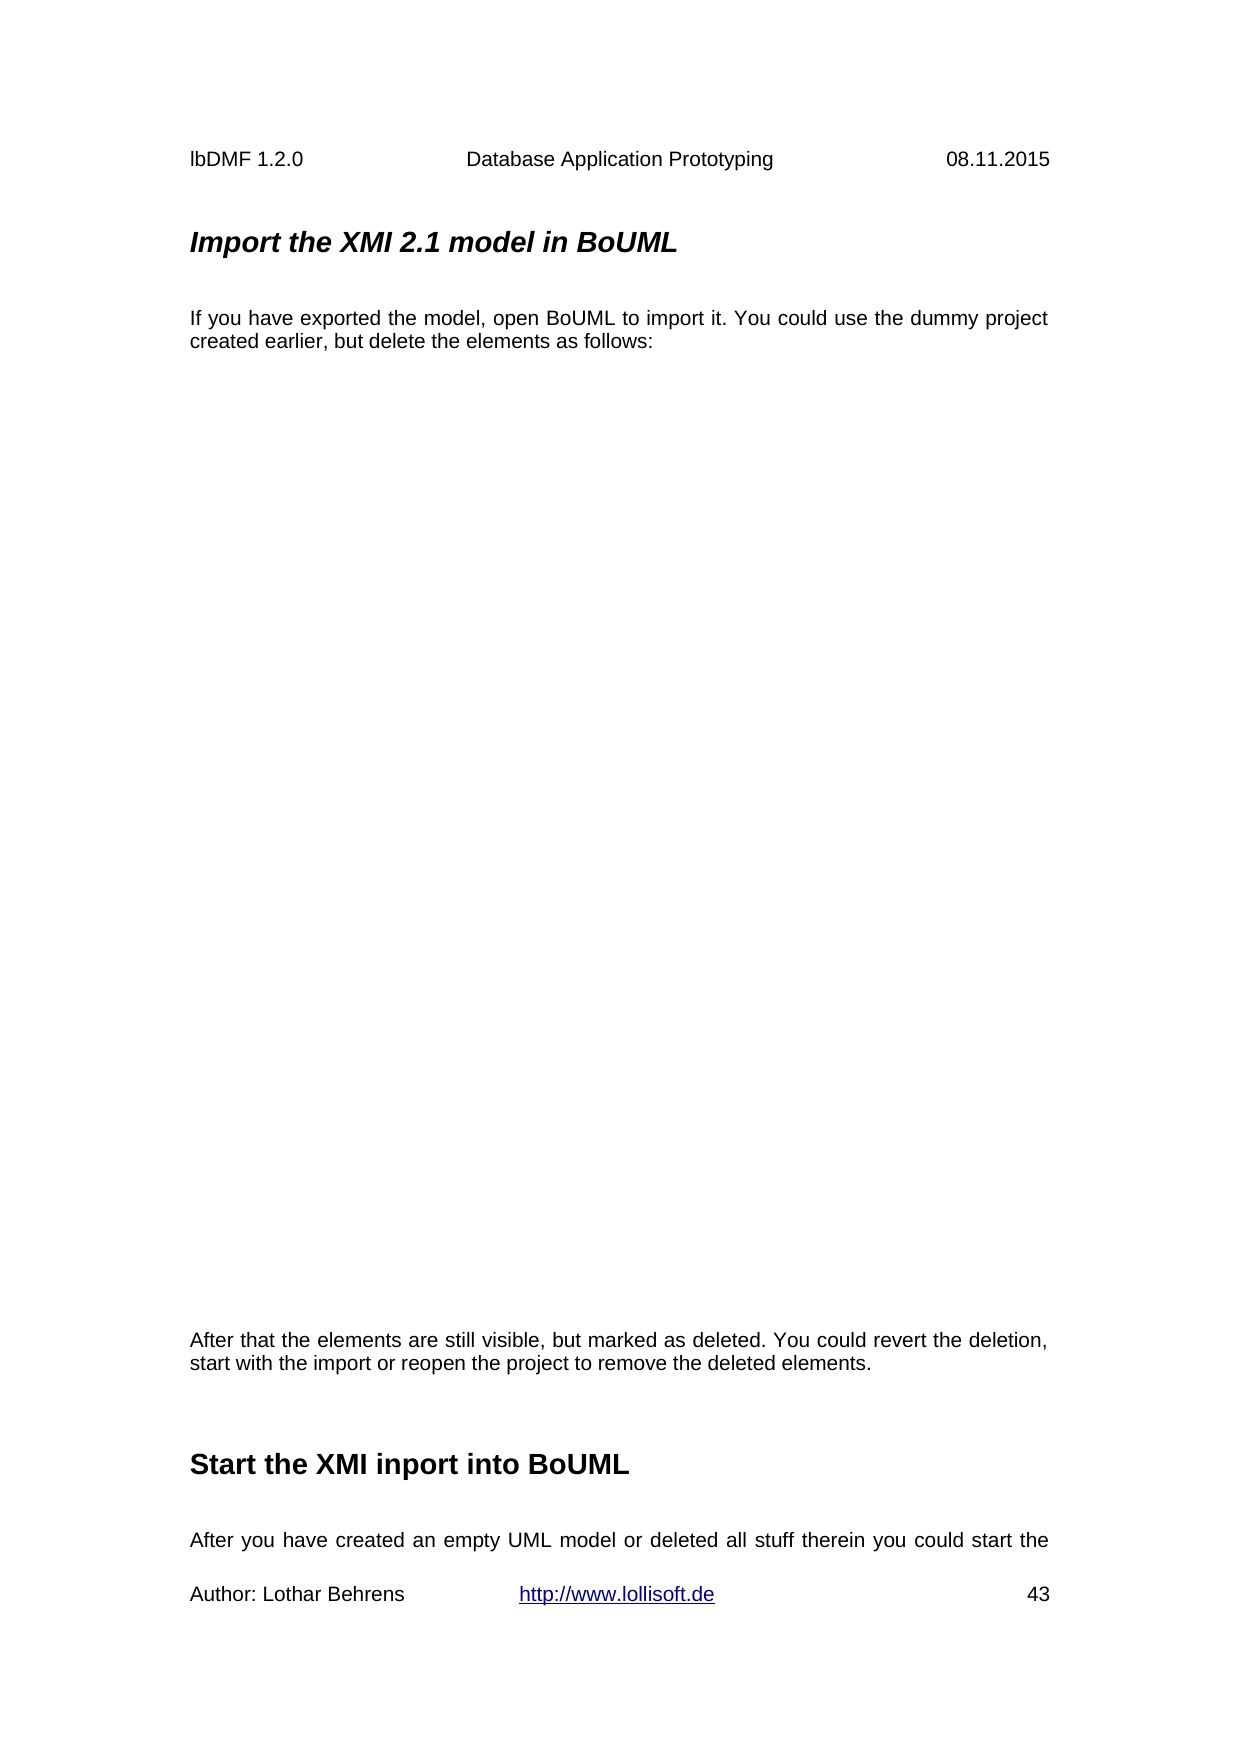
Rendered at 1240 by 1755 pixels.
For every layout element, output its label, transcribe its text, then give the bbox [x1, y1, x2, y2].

text After you have created an empty UML model or deleted all stuff therein you could start the [189, 1529, 1050, 1552]
subtitle Start the XMI inport into BoUML [189, 1448, 1050, 1481]
subtitle Import the XMI 2.1 model in BoUML [189, 226, 1050, 258]
text If you have exported the model, open BoUML to import it. You could use the dummy project created earlier, but delete the elements as follows: [189, 306, 1050, 353]
text After that the elements are still visible, but marked as deleted. You could revert the deletion, start with the import or reopen the project to remove the deleted elements. [189, 1328, 1050, 1375]
